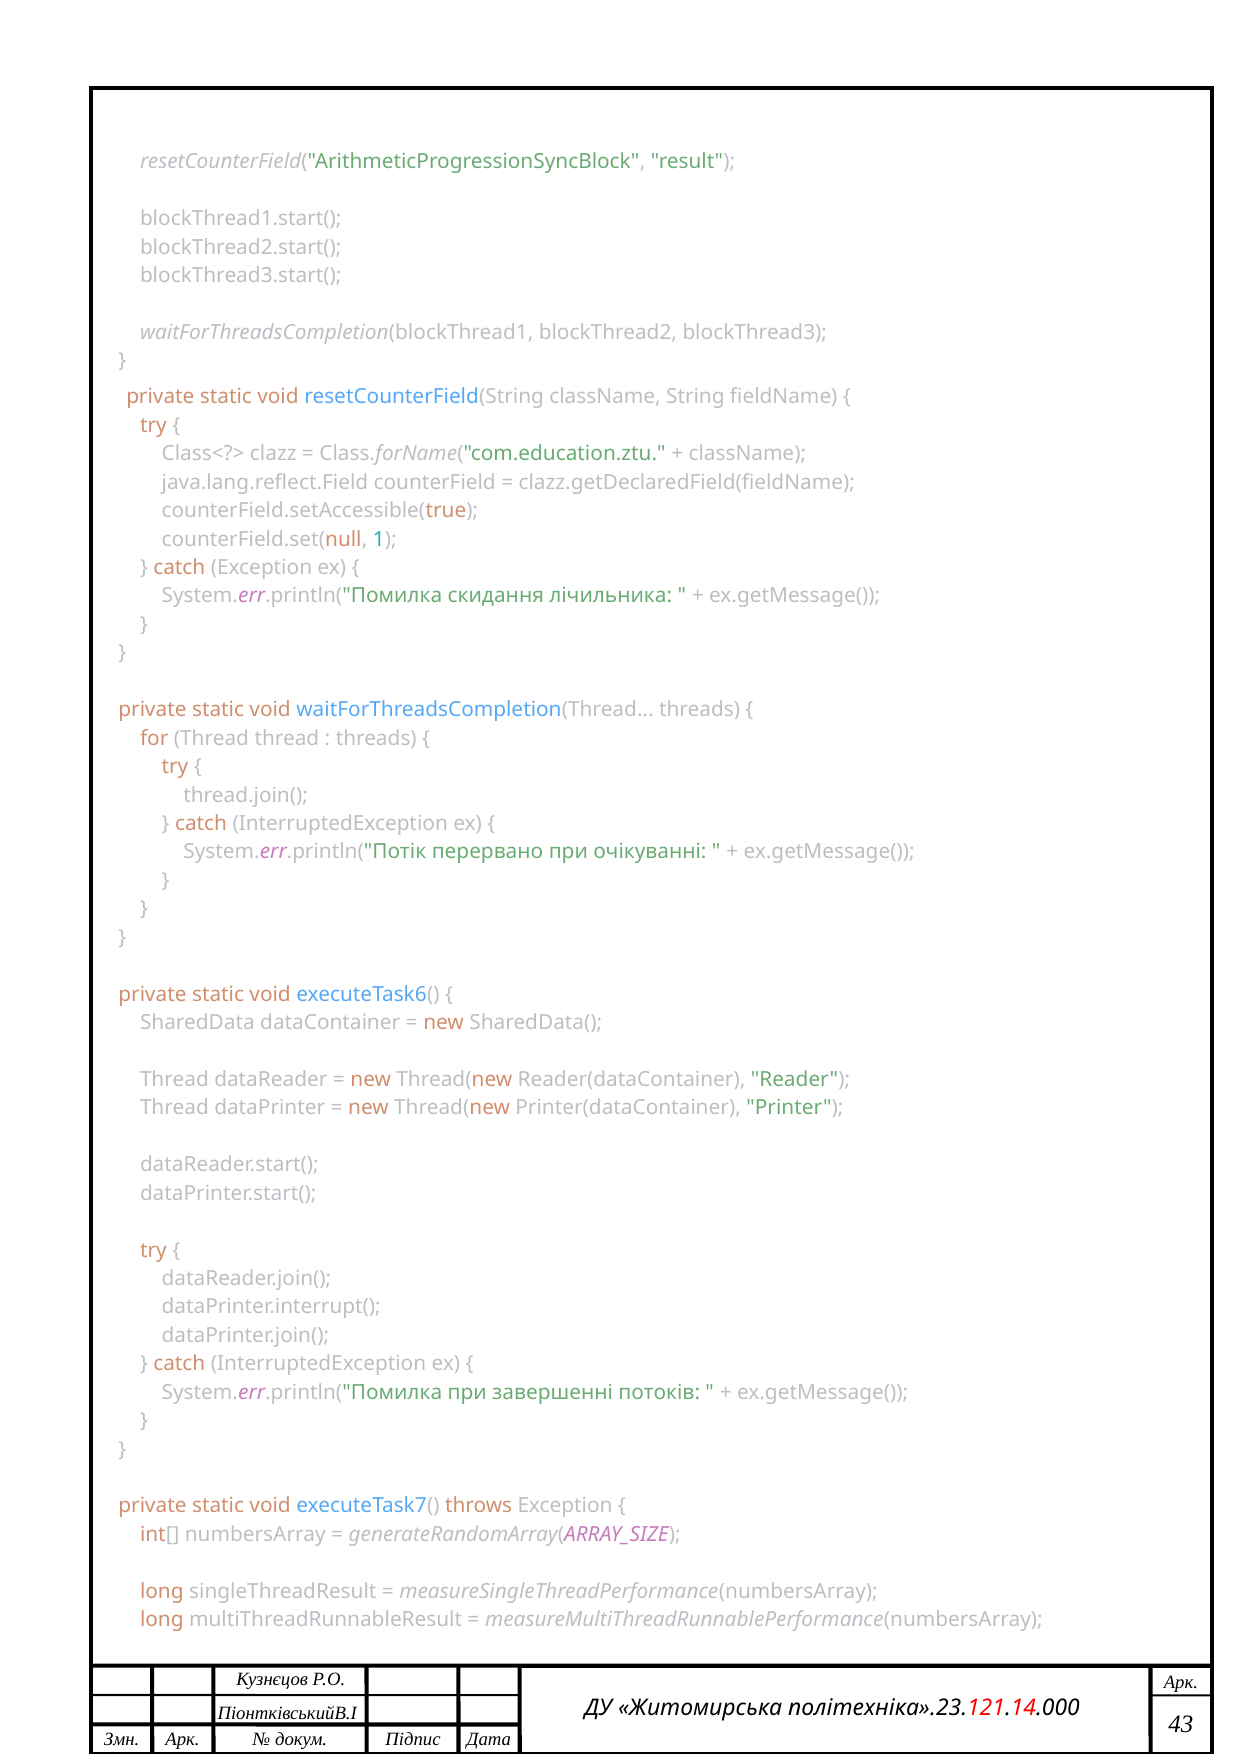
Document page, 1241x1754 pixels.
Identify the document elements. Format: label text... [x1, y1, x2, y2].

text resetCounterField("ArithmeticProgressionSyncBlock", "result"); blockThread1.start(); blockThread2.start(); blockThread3.start(); waitForThreadsCompletion(blockThread1, blockThread2, blockThread3); } [118, 118, 1122, 374]
text private static void resetCounterField(String className, String fieldName) { try { Class<?> clazz = Class.forName("com.education.ztu." + className); java.lang.reflect.Field counterField = clazz.getDeclaredField(fieldName); counterField.setAccessible(true); counterField.set(null, 1); } catch (Exception ex) { System.err.println("Помилка скидання лічильника: " + ex.getMessage()); } } private static void waitForThreadsCompletion(Thread... threads) { for (Thread thread : threads) { try { thread.join(); } catch (InterruptedException ex) { System.err.println("Потік перервано при очікуванні: " + ex.getMessage()); } } } private static void executeTask6() { SharedData dataContainer = new SharedData(); Thread dataReader = new Thread(new Reader(dataContainer), "Reader"); Thread dataPrinter = new Thread(new Printer(dataContainer), "Printer"); dataReader.start(); dataPrinter.start(); try { dataReader.join(); dataPrinter.interrupt(); dataPrinter.join(); } catch (InterruptedException ex) { System.err.println("Помилка при завершенні потоків: " + ex.getMessage()); } } private static void executeTask7() throws Exception { int[] numbersArray = generateRandomArray(ARRAY_SIZE); long singleThreadResult = measureSingleThreadPerformance(numbersArray); long multiThreadRunnableResult = measureMultiThreadRunnablePerformance(numbersArray); [118, 374, 1122, 1633]
